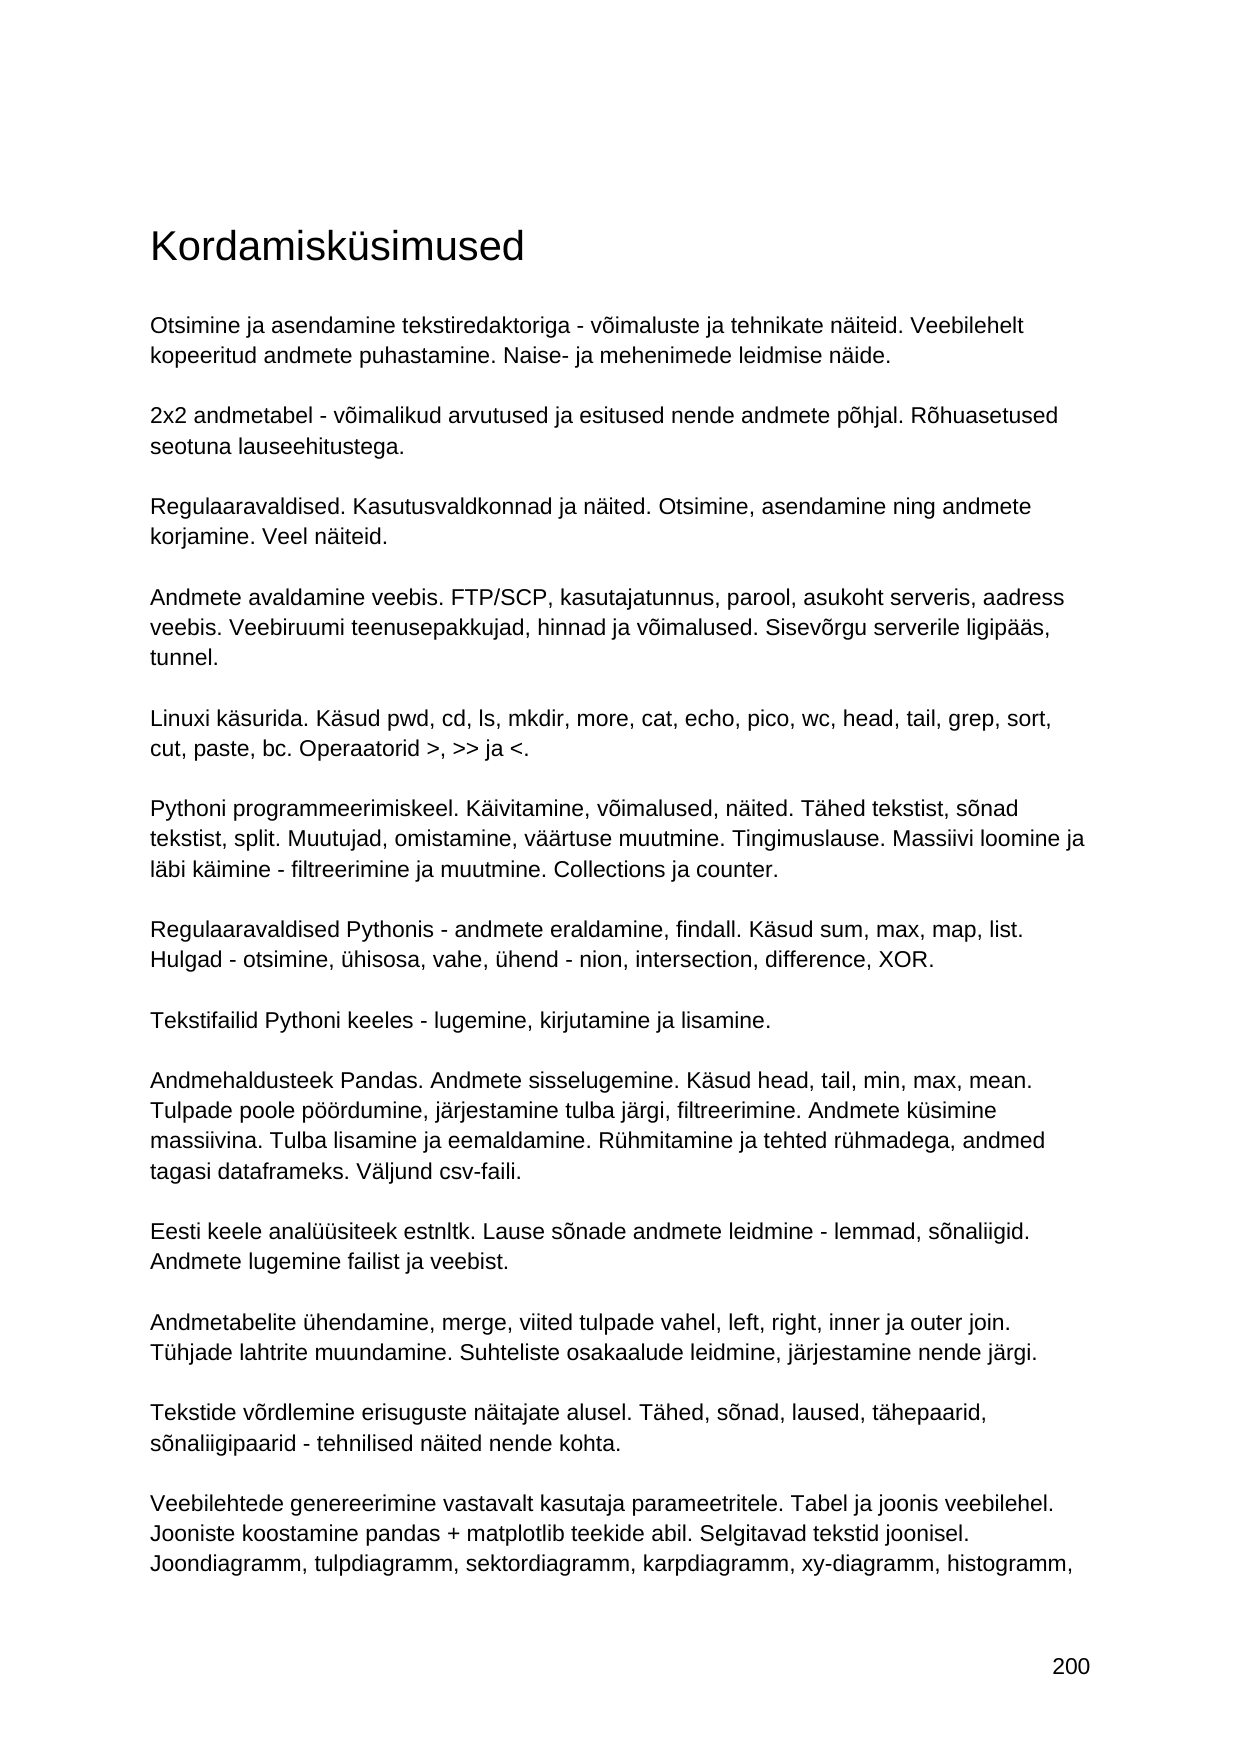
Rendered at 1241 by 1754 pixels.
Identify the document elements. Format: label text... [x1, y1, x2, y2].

text Otsimine ja asendamine tekstiredaktoriga - võimaluste ja tehnikate näiteid. Veebilehelt kopeeritud andmete puhastamine. Naise- ja mehenimede leidmise näide. [150, 312, 1090, 368]
text Linuxi käsurida. Käsud pwd, cd, ls, mkdir, more, cat, echo, pico, wc, head, tail, grep, sort, cut, paste, bc. Operaatorid >, >> ja <. [150, 704, 1090, 761]
text Regulaaravaldised Pythonis - andmete eraldamine, findall. Käsud sum, max, map, list. Hulgad - otsimine, ühisosa, vahe, ühend - nion, intersection, difference, XOR. [150, 916, 1090, 972]
text Veebilehtede genereerimine vastavalt kasutaja parameetritele. Tabel ja joonis veebilehel. Jooniste koostamine pandas + matplotlib teekide abil. Selgitavad tekstid joonisel. Joondiagramm, tulpdiagramm, sektordiagramm, karpdiagramm, xy-diagramm, histogramm, [150, 1490, 1090, 1577]
text Andmete avaldamine veebis. FTP/SCP, kasutajatunnus, parool, asukoht serveris, aadress veebis. Veebiruumi teenusepakkujad, hinnad ja võimalused. Sisevõrgu serverile ligipääs, tunnel. [150, 584, 1090, 670]
text Andmehaldusteek Pandas. Andmete sisselugemine. Käsud head, tail, min, max, mean. Tulpade poole pöördumine, järjestamine tulba järgi, filtreerimine. Andmete küsimine massiivina. Tulba lisamine ja eemaldamine. Rühmitamine ja tehted rühmadega, andmed tagasi dataframeks. Väljund csv-faili. [150, 1067, 1090, 1184]
text Regulaaravaldised. Kasutusvaldkonnad ja näited. Otsimine, asendamine ning andmete korjamine. Veel näiteid. [150, 493, 1090, 549]
subtitle Kordamisküsimused [150, 221, 1090, 269]
text 2x2 andmetabel - võimalikud arvutused ja esitused nende andmete põhjal. Rõhuasetused seotuna lauseehitustega. [150, 402, 1090, 459]
text Pythoni programmeerimiskeel. Käivitamine, võimalused, näited. Tähed tekstist, sõnad tekstist, split. Muutujad, omistamine, väärtuse muutmine. Tingimuslause. Massiivi loomine ja läbi käimine - filtreerimine ja muutmine. Collections ja counter. [150, 795, 1090, 882]
text Tekstide võrdlemine erisuguste näitajate alusel. Tähed, sõnad, laused, tähepaarid, sõnaliigipaarid - tehnilised näited nende kohta. [150, 1399, 1090, 1456]
text Andmetabelite ühendamine, merge, viited tulpade vahel, left, right, inner ja outer join. Tühjade lahtrite muundamine. Suhteliste osakaalude leidmine, järjestamine nende järgi. [150, 1309, 1090, 1365]
text Eesti keele analüüsiteek estnltk. Lause sõnade andmete leidmine - lemmad, sõnaliigid. Andmete lugemine failist ja veebist. [150, 1218, 1090, 1274]
text Tekstifailid Pythoni keeles - lugemine, kirjutamine ja lisamine. [150, 1007, 1090, 1033]
